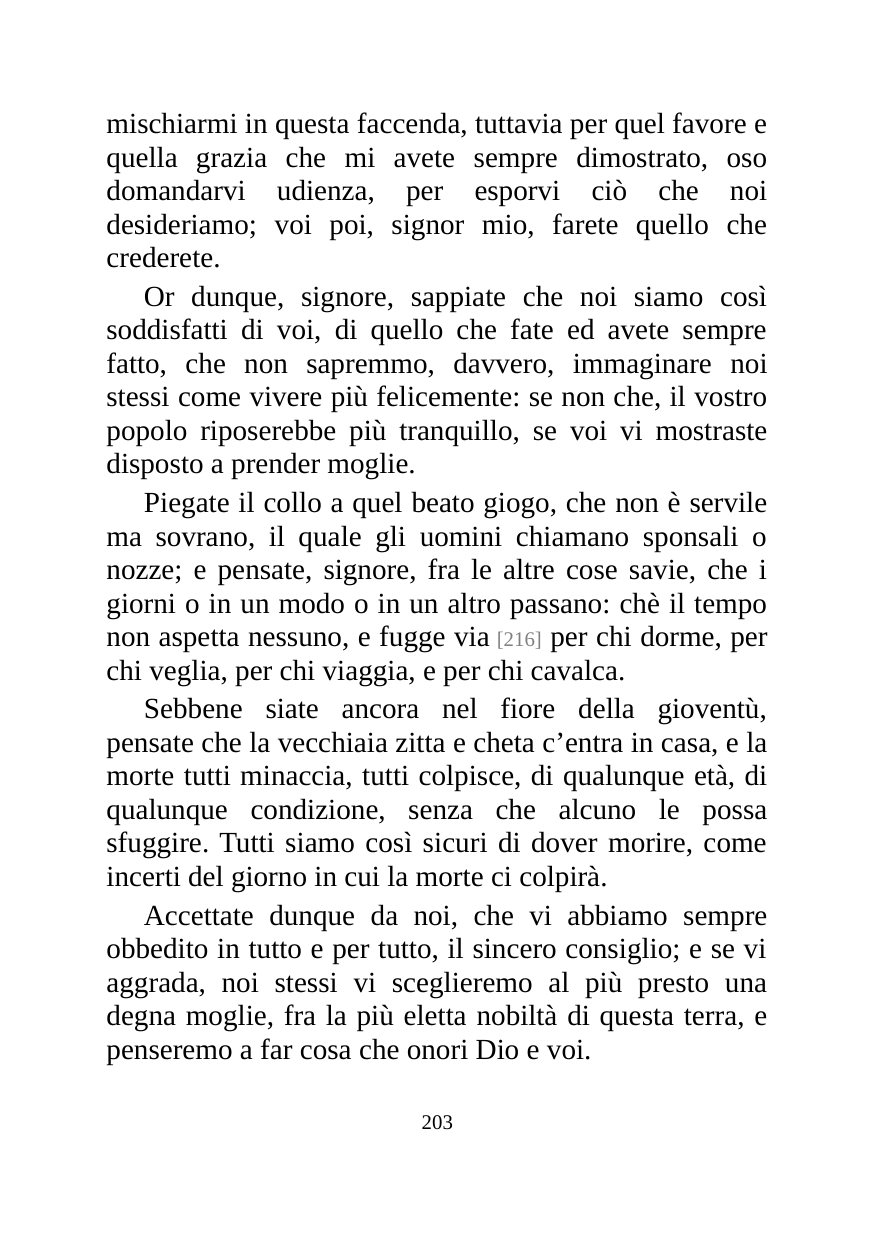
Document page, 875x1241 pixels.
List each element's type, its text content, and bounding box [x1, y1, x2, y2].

text Accettate dunque da noi, che vi abbiamo sempre obbedito in tutto e per tutto, il sincero consiglio; e se vi aggrada, noi stessi vi sceglieremo al più presto una degna moglie, fra la più eletta nobiltà di questa terra, e penseremo a far cosa che onori Dio e voi. [106, 898, 768, 1065]
text Sebbene siate ancora nel fiore della gioventù, pensate che la vecchiaia zitta e cheta c’entra in casa, e la morte tutti minaccia, tutti colpisce, di qualunque età, di qualunque condizione, senza che alcuno le possa sfuggire. Tutti siamo così sicuri di dover morire, come incerti del giorno in cui la morte ci colpirà. [106, 691, 768, 893]
text Piegate il collo a quel beato giogo, che non è servile ma sovrano, il quale gli uomini chiamano sponsali o nozze; e pensate, signore, fra le altre cose savie, che i giorni o in un modo o in un altro passano: chè il tempo non aspetta nessuno, e fugge via [216] per chi dorme, per chi veglia, per chi viaggia, e per chi cavalca. [106, 485, 768, 686]
text Or dunque, signore, sappiate che noi siamo così soddisfatti di voi, di quello che fate ed avete sempre fatto, che non sapremmo, davvero, immaginare noi stessi come vivere più felicemente: se non che, il vostro popolo riposerebbe più tranquillo, se voi vi mostraste disposto a prender moglie. [106, 279, 768, 480]
text mischiarmi in questa faccenda, tuttavia per quel favore e quella grazia che mi avete sempre dimostrato, oso domandarvi udienza, per esporvi ciò che noi desideriamo; voi poi, signor mio, farete quello che crederete. [106, 106, 768, 274]
